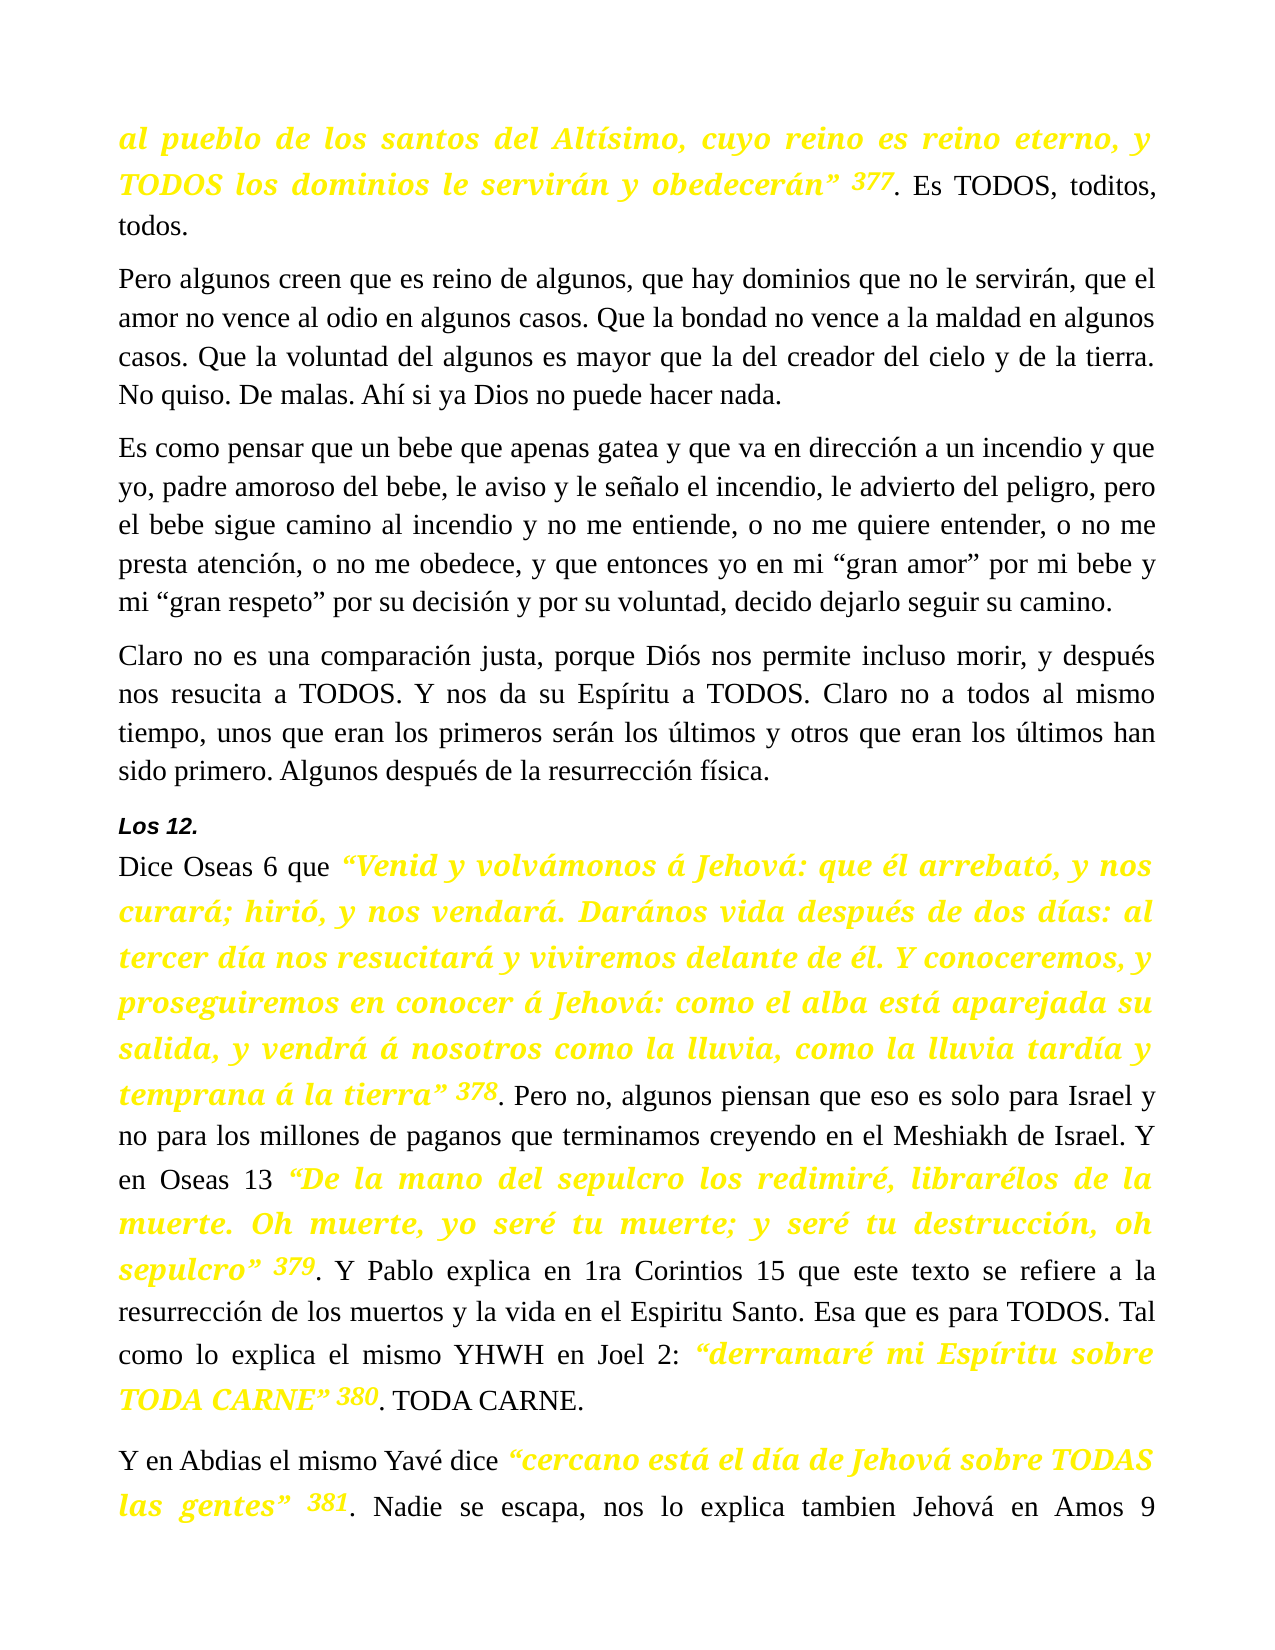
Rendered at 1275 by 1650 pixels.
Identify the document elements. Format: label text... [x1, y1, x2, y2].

text Claro no es una comparación justa, porque Diós nos permite incluso morir, y después nos resucita a TODOS. Y nos da su Espíritu a TODOS. Claro no a todos al mismo tiempo, unos que eran los primeros serán los últimos y otros que eran los últimos han sido primero. Algunos después de la resurrección física. [118, 638, 1157, 787]
text Dice Oseas 6 que “Venid y volvámonos á Jehová: que él arrebató, y nos curará; hirió, y nos vendará. Darános vida después de dos días: al tercer día nos resucitará y viviremos delante de él. Y conoceremos, y proseguiremos en conocer á Jehová: como el alba está aparejada su salida, y vendrá á nosotros como la lluvia, como la lluvia tardía y temprana á la tierra” . Pero no, algunos piensan que eso es solo para Israel y no para los millones de paganos que terminamos creyendo en el Meshiakh de Israel. Y en Oseas 13 “De la mano del sepulcro los redimiré, librarélos de la muerte. Oh muerte, yo seré tu muerte; y seré tu destrucción, oh sepulcro” . Y Pablo explica en 1ra Corintios 15 que este texto se refiere a la resurrección de los muertos y la vida en el Espiritu Santo. Esa que es para TODOS. Tal como lo explica el mismo YHWH en Joel 2: “derramaré mi Espíritu sobre TODA CARNE” . TODA CARNE. [118, 846, 1157, 1419]
text Es como pensar que un bebe que apenas gatea y que va en dirección a un incendio y que yo, padre amoroso del bebe, le aviso y le señalo el incendio, le advierto del peligro, pero el bebe sigue camino al incendio y no me entiende, o no me quiere entender, o no me presta atención, o no me obedece, y que entonces yo en mi “gran amor” por mi bebe y mi “gran respeto” por su decisión y por su voluntad, decido dejarlo seguir su camino. [118, 430, 1157, 618]
text Pero algunos creen que es reino de algunos, que hay dominios que no le servirán, que el amor no vence al odio en algunos casos. Que la bondad no vence a la maldad en algunos casos. Que la voluntad del algunos es mayor que la del creador del cielo y de la tierra. No quiso. De malas. Ahí si ya Dios no puede hacer nada. [118, 262, 1157, 411]
text al pueblo de los santos del Altísimo, cuyo reino es reino eterno, y TODOS los dominios le servirán y obedecerán” . Es TODOS, toditos, todos. [118, 118, 1157, 242]
text Y en Abdias el mismo Yavé dice “cercano está el día de Jehová sobre TODAS las gentes” . Nadie se escapa, nos lo explica tambien Jehová en Amos 9 [118, 1439, 1157, 1524]
subtitle Los 12. [118, 813, 1157, 839]
